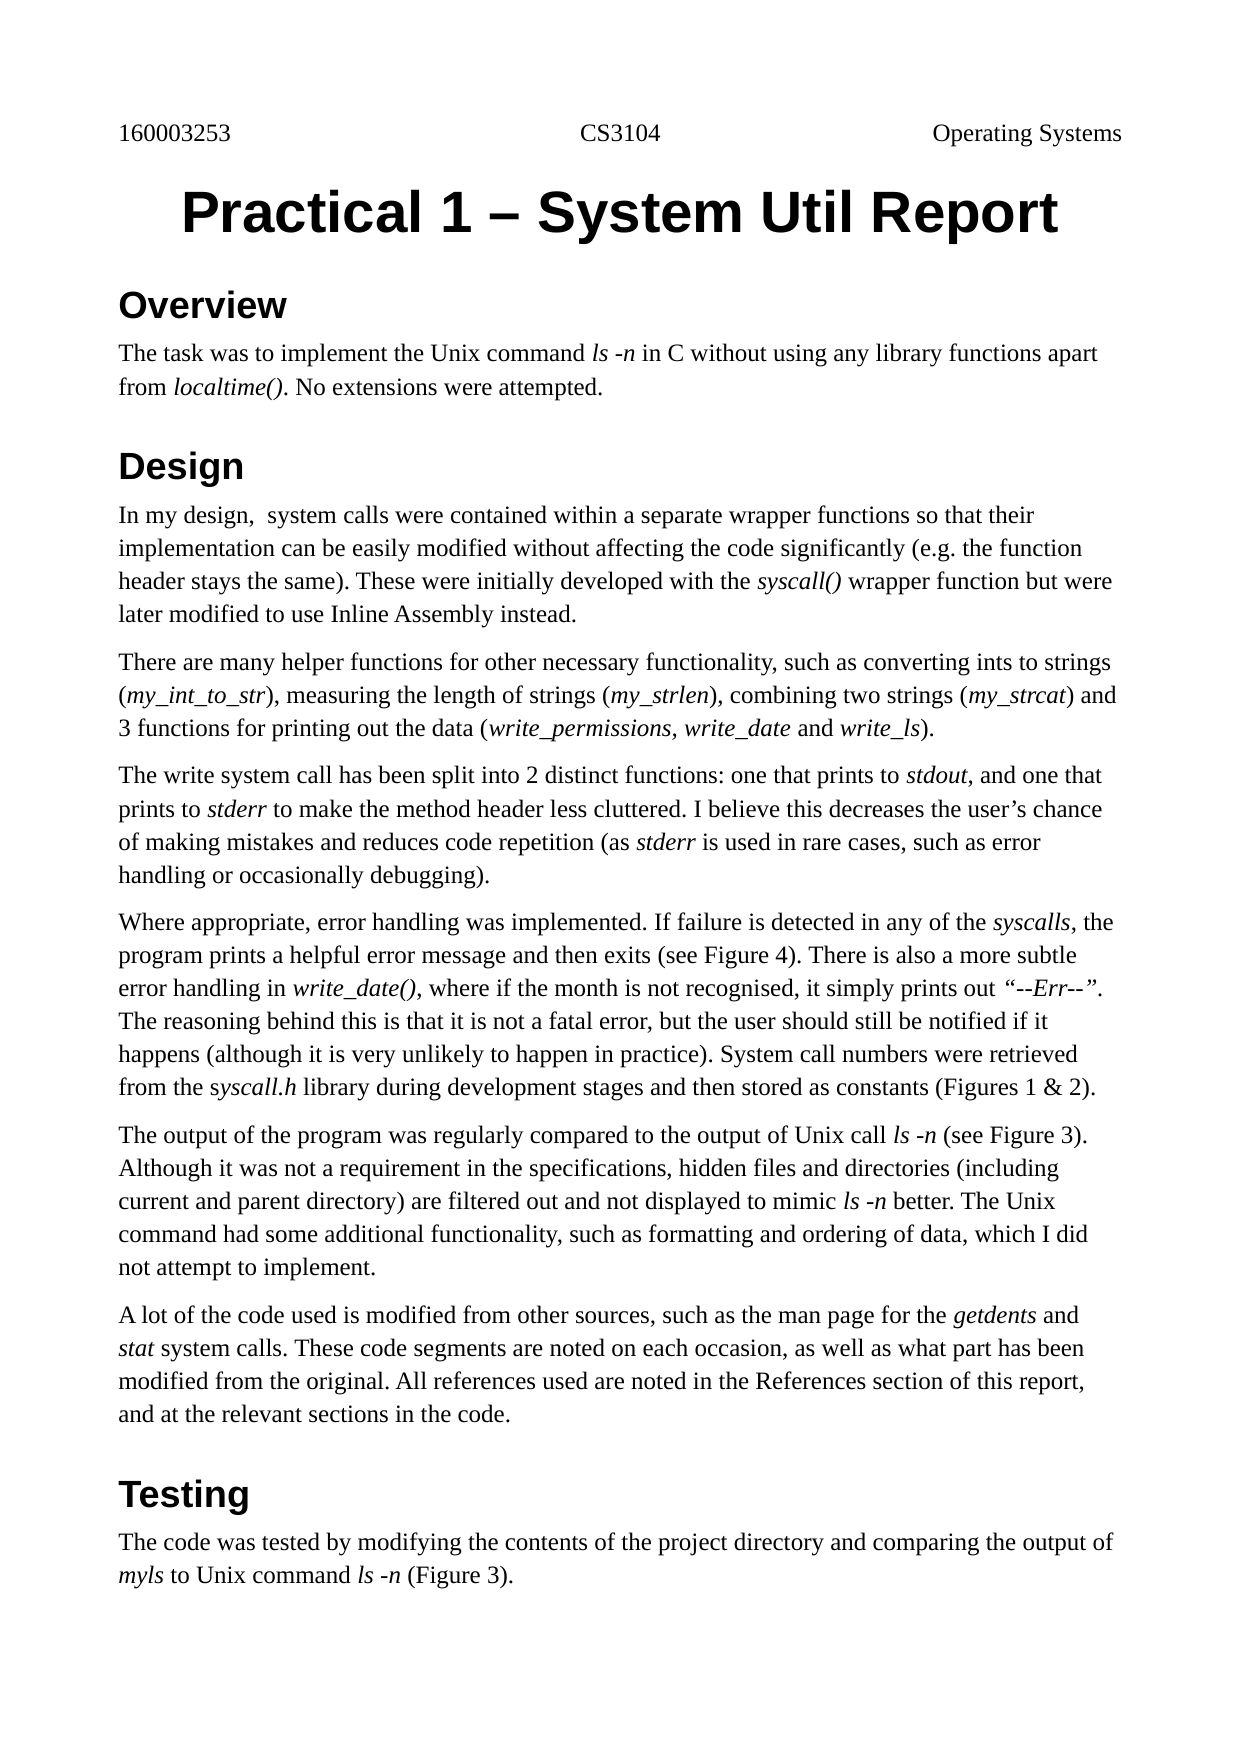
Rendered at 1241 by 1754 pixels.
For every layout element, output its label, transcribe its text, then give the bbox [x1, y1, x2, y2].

text The write system call has been split into 2 distinct functions: one that prints to stdout, and one that prints to stderr to make the method header less cluttered. I believe this decreases the user’s chance of making mistakes and reduces code repetition (as stderr is used in rare cases, such as error handling or occasionally debugging). [118, 761, 1122, 888]
text Where appropriate, error handling was implemented. If failure is detected in any of the syscalls, the program prints a helpful error message and then exits (see Figure 4). There is also a more subtle error handling in write_date(), where if the month is not recognised, it simply prints out “--Err--”. The reasoning behind this is that it is not a fatal error, but the user should still be notified if it happens (although it is very unlikely to happen in practice). System call numbers were retrieved from the syscall.h library during development stages and then stored as constants (Figures 1 & 2). [118, 907, 1122, 1101]
text A lot of the code used is modified from other sources, such as the man page for the getdents and stat system calls. These code segments are noted on each occasion, as well as what part has been modified from the original. All references used are noted in the References section of this report, and at the relevant sections in the code. [118, 1300, 1122, 1427]
text The code was tested by modifying the contents of the project directory and comparing the output of myls to Unix command ls -n (Figure 3). [118, 1527, 1122, 1589]
text The task was to implement the Unix command ls -n in C without using any library functions apart from localtime(). No extensions were attempted. [118, 338, 1122, 400]
subtitle Overview [118, 282, 1122, 326]
subtitle Design [118, 444, 1122, 488]
subtitle Testing [118, 1471, 1122, 1515]
text In my design, system calls were contained within a separate wrapper functions so that their implementation can be easily modified without affecting the code significantly (e.g. the function header stays the same). These were initially developed with the syscall() wrapper function but were later modified to use Inline Assembly instead. [118, 500, 1122, 628]
text There are many helper functions for other necessary functionality, such as converting ints to strings (my_int_to_str), measuring the length of strings (my_strlen), combining two strings (my_strcat) and 3 functions for printing out the data (write_permissions, write_date and write_ls). [118, 647, 1122, 742]
title Practical 1 – System Util Report [118, 178, 1122, 245]
text The output of the program was regularly compared to the output of Unix call ls -n (see Figure 3). Although it was not a requirement in the specifications, hidden files and directories (including current and parent directory) are filtered out and not displayed to mimic ls -n better. The Unix command had some additional functionality, such as formatting and ordering of data, which I did not attempt to implement. [118, 1120, 1122, 1281]
